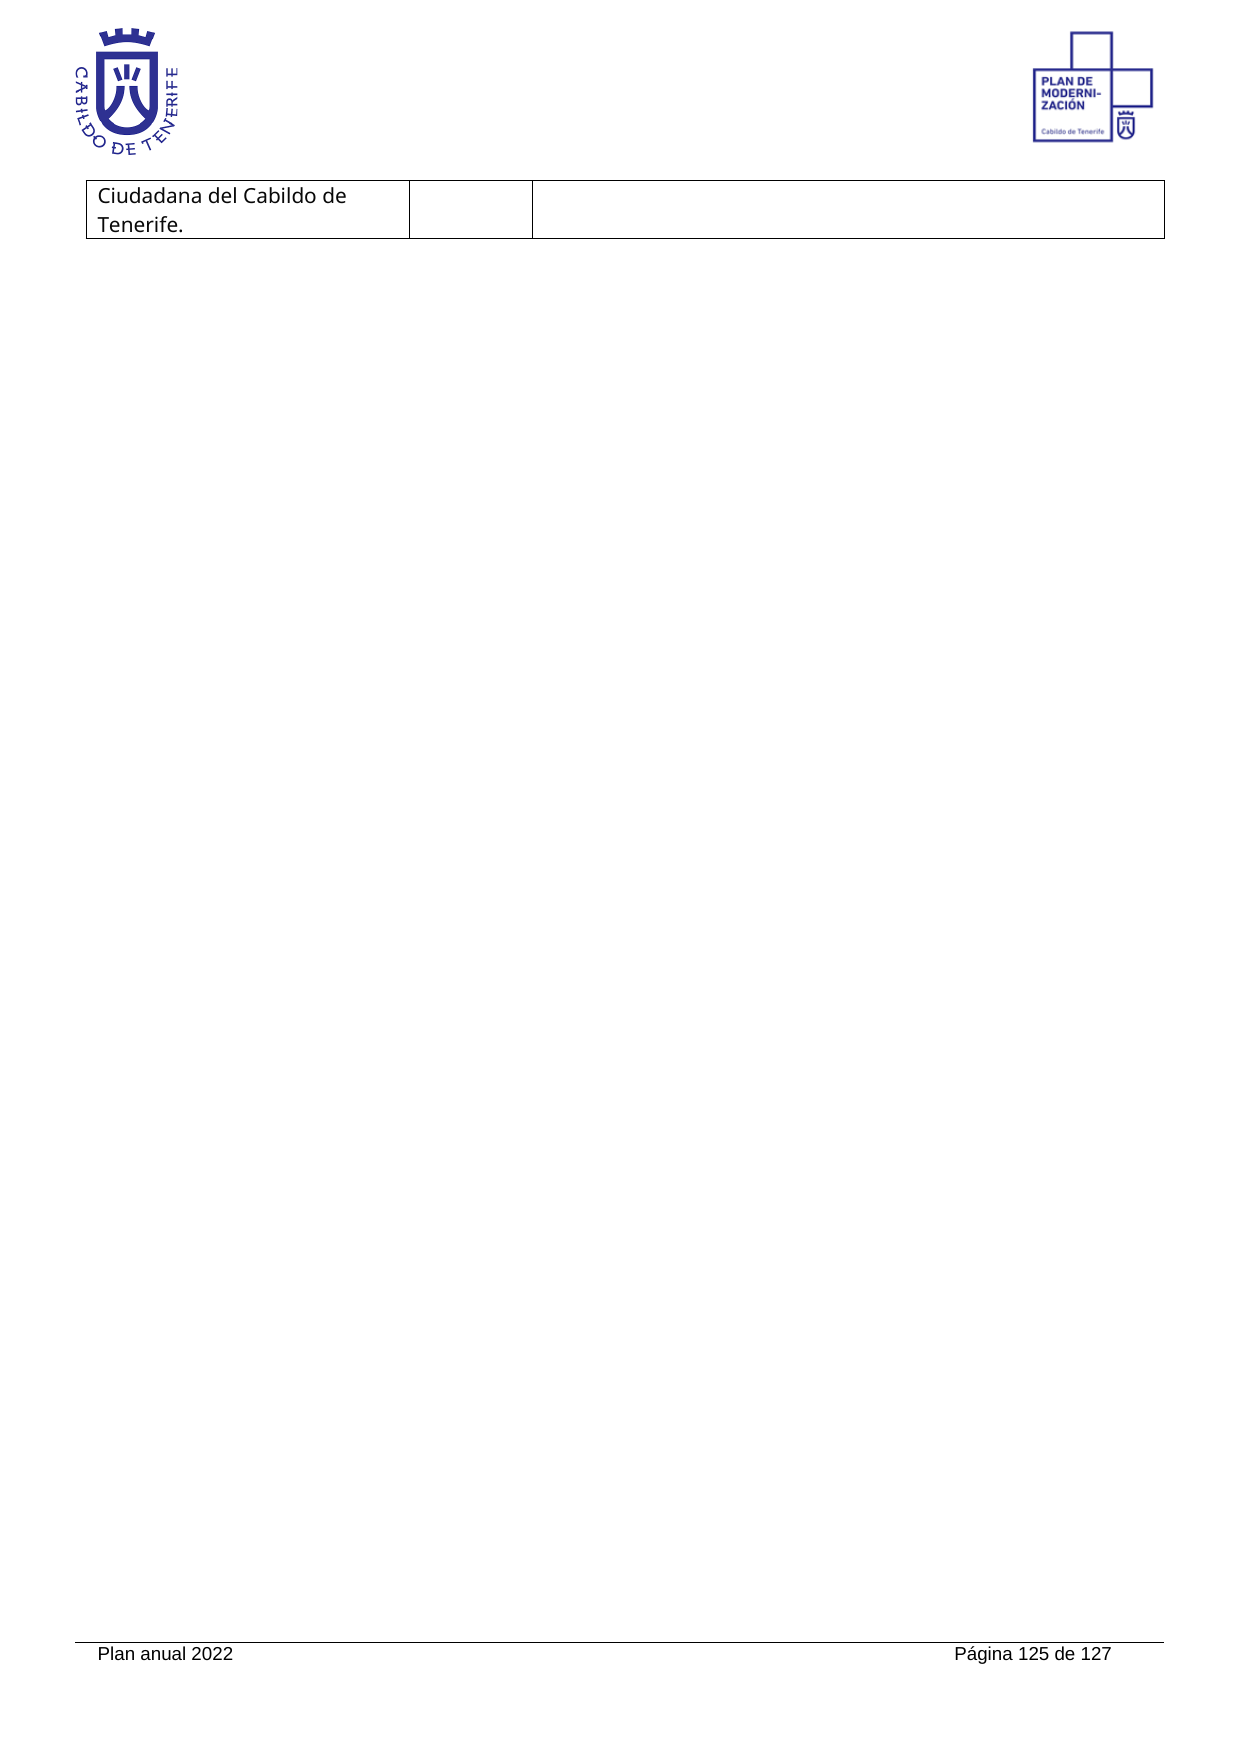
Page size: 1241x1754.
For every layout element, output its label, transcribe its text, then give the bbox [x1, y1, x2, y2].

table_cell [533, 181, 1164, 238]
table_cell [410, 181, 532, 238]
table_cell Ciudadana del Cabildo de Tenerife. [87, 181, 409, 238]
